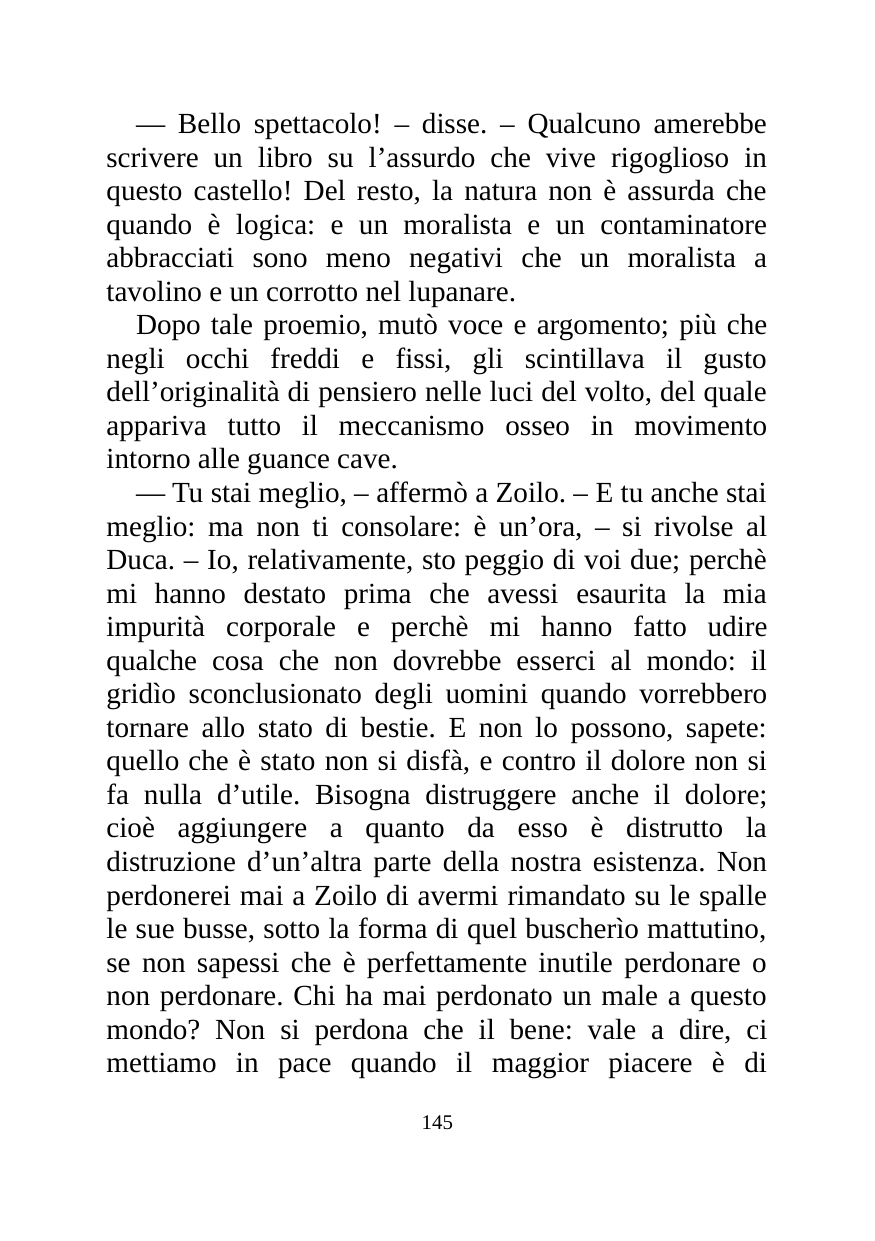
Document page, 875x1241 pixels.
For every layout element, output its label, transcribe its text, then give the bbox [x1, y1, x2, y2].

text Dopo tale proemio, mutò voce e argomento; più che negli occhi freddi e fissi, gli scintillava il gusto dell’originalità di pensiero nelle luci del volto, del quale appariva tutto il meccanismo osseo in movimento intorno alle guance cave. [106, 307, 768, 475]
text — Bello spettacolo! – disse. – Qualcuno amerebbe scrivere un libro su l’assurdo che vive rigoglioso in questo castello! Del resto, la natura non è assurda che quando è logica: e un moralista e un contaminatore abbracciati sono meno negativi che un moralista a tavolino e un corrotto nel lupanare. [106, 106, 768, 307]
text — Tu stai meglio, – affermò a Zoilo. – E tu anche stai meglio: ma non ti consolare: è un’ora, – si rivolse al Duca. – Io, relativamente, sto peggio di voi due; perchè mi hanno destato prima che avessi esaurita la mia impurità corporale e perchè mi hanno fatto udire qualche cosa che non dovrebbe esserci al mondo: il gridìo sconclusionato degli uomini quando vorrebbero tornare allo stato di bestie. E non lo possono, sapete: quello che è stato non si disfà, e contro il dolore non si fa nulla d’utile. Bisogna distruggere anche il dolore; cioè aggiungere a quanto da esso è distrutto la distruzione d’un’altra parte della nostra esistenza. Non perdonerei mai a Zoilo di avermi rimandato su le spalle le sue busse, sotto la forma di quel buscherìo mattutino, se non sapessi che è perfettamente inutile perdonare o non perdonare. Chi ha mai perdonato un male a questo mondo? Non si perdona che il bene: vale a dire, ci mettiamo in pace quando il maggior piacere è di [106, 475, 768, 1079]
